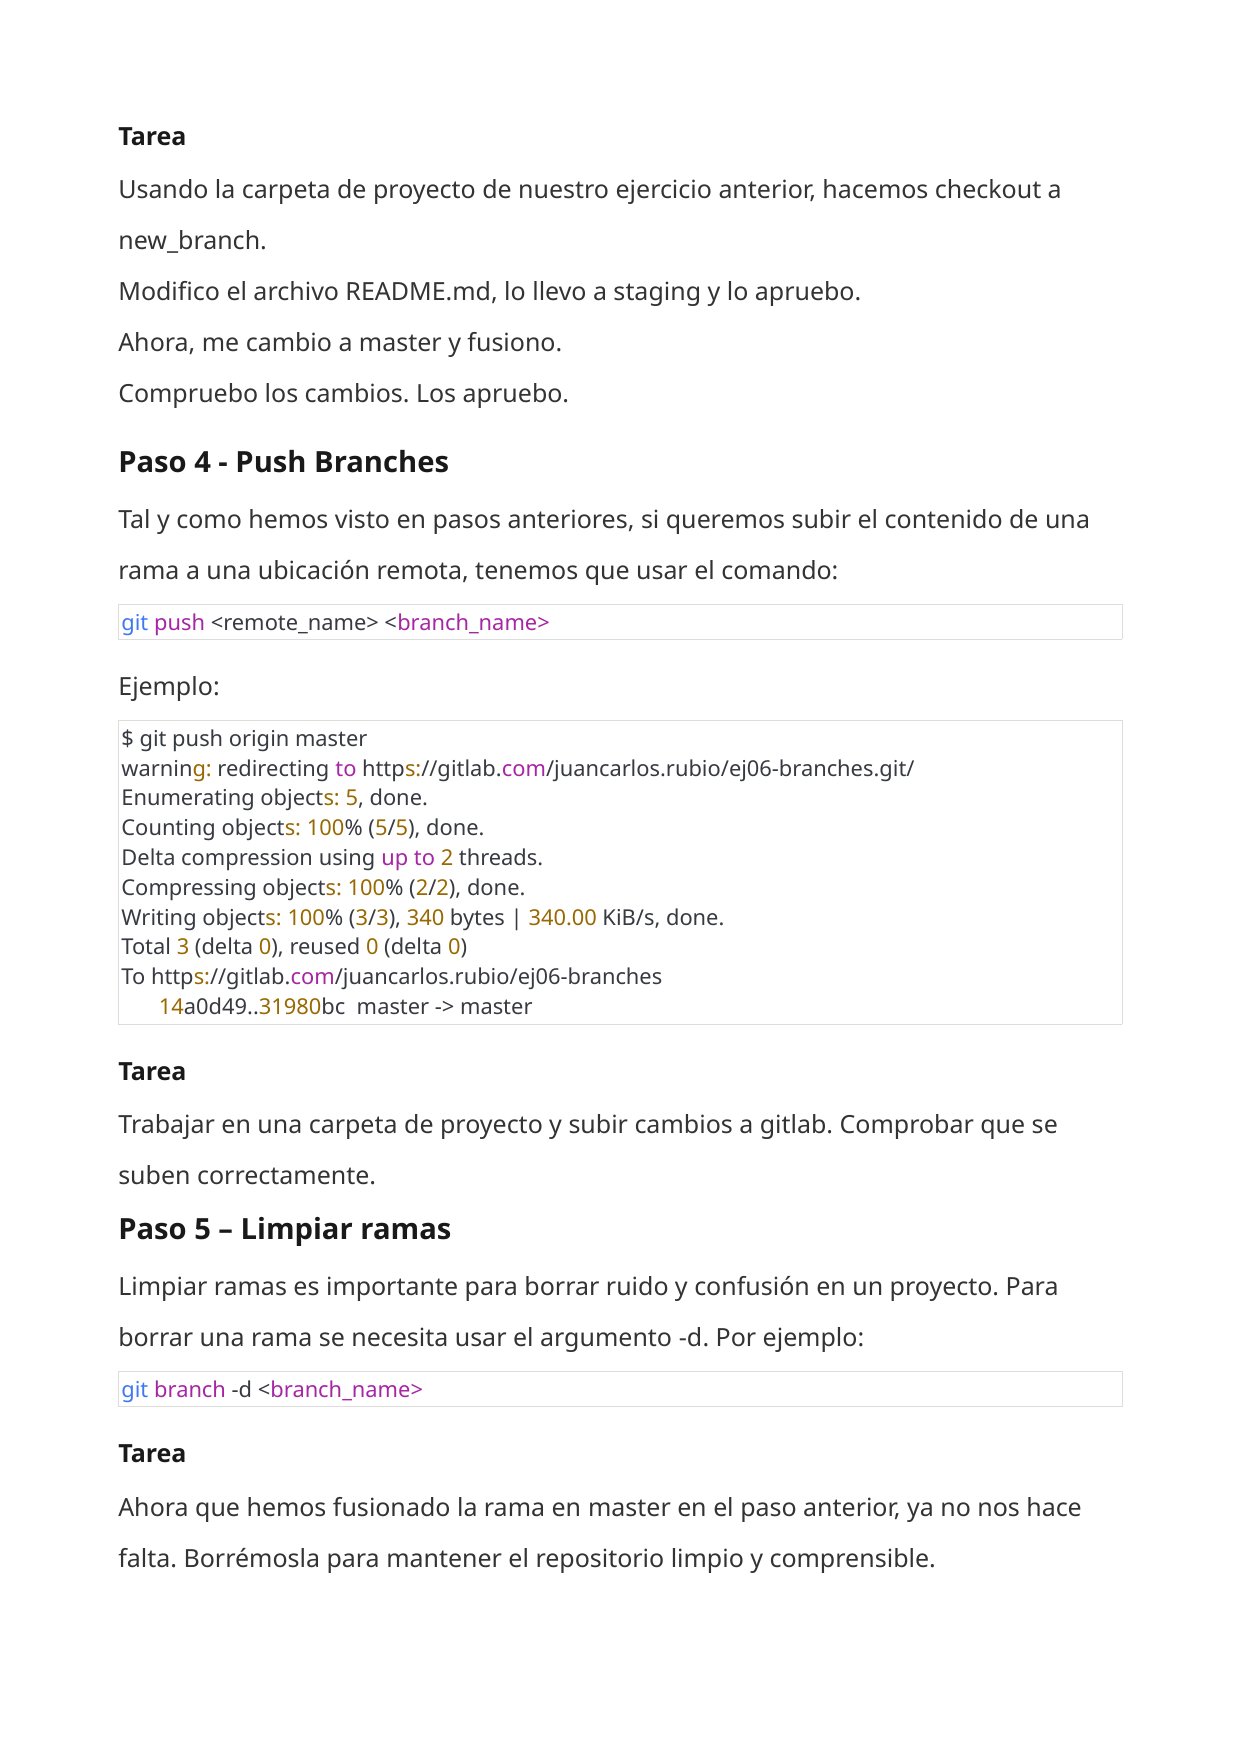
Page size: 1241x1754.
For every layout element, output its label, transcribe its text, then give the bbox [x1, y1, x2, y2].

text Ahora que hemos fusionado la rama en master en el paso anterior, ya no nos hace falta. Borrémosla para mantener el repositorio limpio y comprensible. [118, 1489, 1122, 1574]
subtitle Paso 4 - Push Branches [118, 441, 1122, 481]
text Limpiar ramas es importante para borrar ruido y confusión en un proyecto. Para borrar una rama se necesita usar el argumento -d. Por ejemplo: [118, 1269, 1122, 1354]
text Enumerating objects: 5, done. [119, 779, 1122, 809]
text Compruebo los cambios. Los apruebo. [118, 376, 1122, 410]
text git push <remote_name> <branch_name> [119, 605, 1122, 639]
subtitle Tarea [118, 1436, 1122, 1470]
subtitle Tarea [118, 1053, 1122, 1087]
text Trabajar en una carpeta de proyecto y subir cambios a gitlab. Comprobar que se suben correctamente. [118, 1107, 1122, 1192]
text Tal y como hemos visto en pasos anteriores, si queremos subir el contenido de una rama a una ubicación remota, tenemos que usar el comando: [118, 501, 1122, 586]
text Writing objects: 100% (3/3), 340 bytes | 340.00 KiB/s, done. [119, 898, 1122, 928]
text git branch -d <branch_name> [119, 1372, 1122, 1406]
text $ git push origin master [119, 721, 1122, 749]
text Delta compression using up to 2 threads. [119, 839, 1122, 869]
text 14a0d49..31980bc master -> master [119, 988, 1122, 1024]
text warning: redirecting to https://gitlab.com/juancarlos.rubio/ej06-branches.git/ [119, 749, 1122, 779]
text Modifico el archivo README.md, lo llevo a staging y lo apruebo. [118, 273, 1122, 308]
text Counting objects: 100% (5/5), done. [119, 809, 1122, 839]
text Ahora, me cambio a master y fusiono. [118, 324, 1122, 359]
text Ejemplo: [118, 669, 1122, 703]
text To https://gitlab.com/juancarlos.rubio/ej06-branches [119, 958, 1122, 988]
text Total 3 (delta 0), reused 0 (delta 0) [119, 928, 1122, 958]
subtitle Tarea [118, 118, 1122, 152]
subtitle Paso 5 – Limpiar ramas [118, 1209, 1122, 1248]
text Compressing objects: 100% (2/2), done. [119, 869, 1122, 898]
text Usando la carpeta de proyecto de nuestro ejercicio anterior, hacemos checkout a new_branch. [118, 171, 1122, 257]
